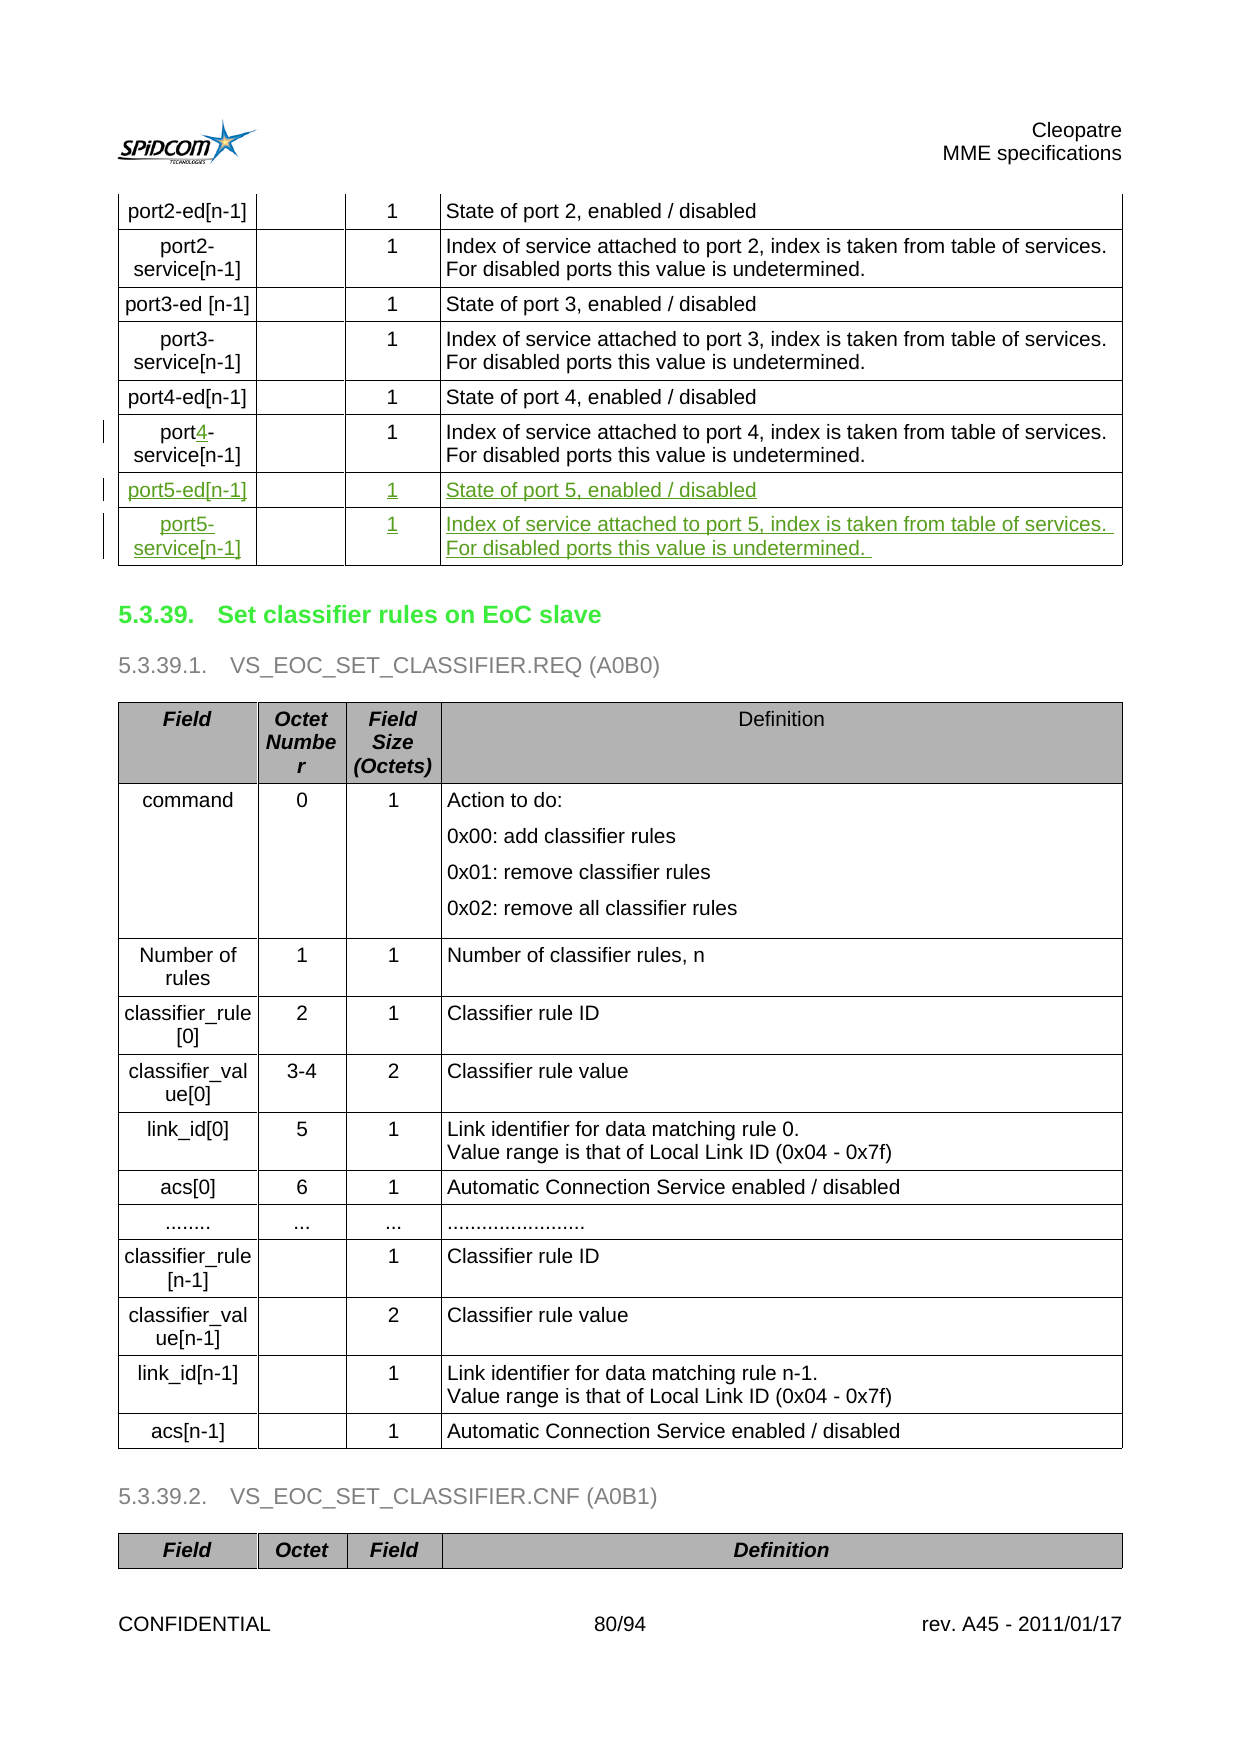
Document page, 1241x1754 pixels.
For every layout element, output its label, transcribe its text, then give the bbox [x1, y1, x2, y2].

table_cell [257, 381, 344, 414]
subtitle VS_EOC_SET_CLASSIFIER.REQ (A0B0) [118, 653, 1122, 678]
table_header Octet Number [259, 703, 346, 783]
table_cell port3-service[n-1] [119, 322, 256, 380]
table_cell 1 [346, 230, 440, 287]
table_cell Classifier rule ID [442, 997, 1122, 1054]
table_cell 2 [347, 1055, 441, 1112]
subtitle VS_EOC_SET_CLASSIFIER.CNF (A0B1) [118, 1484, 1122, 1509]
table_cell acs[0] [119, 1171, 257, 1204]
table_cell link_id[n-1] [119, 1356, 257, 1413]
table_cell State of port 4, enabled / disabled [441, 381, 1122, 414]
table_cell ... [259, 1205, 346, 1239]
table_cell Automatic Connection Service enabled / disabled [442, 1414, 1122, 1448]
table_cell port5-ed[n-1] [119, 473, 256, 507]
table_cell 1 [346, 473, 440, 507]
table_cell [257, 508, 344, 565]
table_cell Index of service attached to port 4, index is taken from table of services. For disabled ports this value is undetermined. [441, 415, 1122, 472]
table_cell classifier_value[n-1] [119, 1298, 257, 1355]
table_cell ........ [119, 1205, 257, 1239]
table_cell 2 [259, 997, 346, 1054]
table_cell port5-service[n-1] [119, 508, 256, 565]
table_cell Classifier rule ID [442, 1240, 1122, 1297]
table_cell Link identifier for data matching rule 0. Value range is that of Local Link ID (0x04 - 0x7f) [442, 1113, 1122, 1170]
table_cell ........................ [442, 1205, 1122, 1239]
table_cell 1 [346, 508, 440, 565]
table_cell 1 [347, 1171, 441, 1204]
table_cell Index of service attached to port 3, index is taken from table of services. For disabled ports this value is undetermined. [441, 322, 1122, 380]
table_cell 0 [259, 784, 346, 938]
table_cell acs[n-1] [119, 1414, 257, 1448]
table_cell Link identifier for data matching rule n-1. Value range is that of Local Link ID (0x04 - 0x7f) [442, 1356, 1122, 1413]
table_cell port3-ed [n-1] [119, 288, 256, 321]
table_cell 1 [347, 1240, 441, 1297]
table_header Field [119, 703, 257, 783]
table_cell port2-service[n-1] [119, 230, 256, 287]
table_cell [257, 194, 344, 229]
table_cell ... [347, 1205, 441, 1239]
table_header Definition [442, 703, 1122, 783]
table_cell 5 [259, 1113, 346, 1170]
table_cell State of port 5, enabled / disabled [441, 473, 1122, 507]
table_header Octet [259, 1534, 347, 1568]
table_cell [257, 322, 344, 380]
table_cell 1 [347, 1356, 441, 1413]
table_cell Number of classifier rules, n [442, 939, 1122, 996]
table_cell State of port 3, enabled / disabled [441, 288, 1122, 321]
table_cell Number of rules [119, 939, 257, 996]
table_cell 1 [346, 288, 440, 321]
table_cell [259, 1414, 346, 1448]
table_cell Action to do: 0x00: add classifier rules 0x01: remove classifier rules 0x02: remove all classifier rules [442, 784, 1122, 938]
table_cell [257, 230, 344, 287]
table_cell Classifier rule value [442, 1298, 1122, 1355]
table_header Definition [443, 1534, 1122, 1568]
table_cell 1 [346, 322, 440, 380]
table_cell command [119, 784, 257, 938]
table_cell [257, 473, 344, 507]
table_cell Automatic Connection Service enabled / disabled [442, 1171, 1122, 1204]
table_cell [259, 1356, 346, 1413]
table_cell Index of service attached to port 5, index is taken from table of services. For disabled ports this value is undetermined. [441, 508, 1122, 565]
table_cell 1 [346, 194, 440, 229]
table_cell 1 [347, 997, 441, 1054]
table_cell port4-ed[n-1] [119, 381, 256, 414]
table_header Field [119, 1534, 257, 1568]
table_cell Classifier rule value [442, 1055, 1122, 1112]
table_cell 1 [347, 784, 441, 938]
table_cell 1 [259, 939, 346, 996]
table_cell 1 [346, 381, 440, 414]
table_cell link_id[0] [119, 1113, 257, 1170]
subtitle Set classifier rules on EoC slave [118, 601, 1122, 629]
table_cell 1 [347, 1113, 441, 1170]
table_cell classifier_rule[n-1] [119, 1240, 257, 1297]
table_cell 2 [347, 1298, 441, 1355]
table_cell [259, 1298, 346, 1355]
table_cell [257, 288, 344, 321]
table_cell classifier_rule[0] [119, 997, 257, 1054]
table_header Field Size (Octets) [347, 703, 441, 783]
table_cell Index of service attached to port 2, index is taken from table of services. For disabled ports this value is undetermined. [441, 230, 1122, 287]
table_cell 6 [259, 1171, 346, 1204]
table_header Field [348, 1534, 442, 1568]
picture [117, 118, 258, 165]
table_cell port2-ed[n-1] [119, 194, 256, 229]
table_cell 1 [346, 415, 440, 472]
table_cell 1 [347, 1414, 441, 1448]
table_cell port4-service[n-1] [119, 415, 256, 472]
table_cell 1 [347, 939, 441, 996]
table_cell [257, 415, 344, 472]
table_cell classifier_value[0] [119, 1055, 257, 1112]
table_cell 3-4 [259, 1055, 346, 1112]
table_cell State of port 2, enabled / disabled [441, 194, 1122, 229]
table_cell [259, 1240, 346, 1297]
